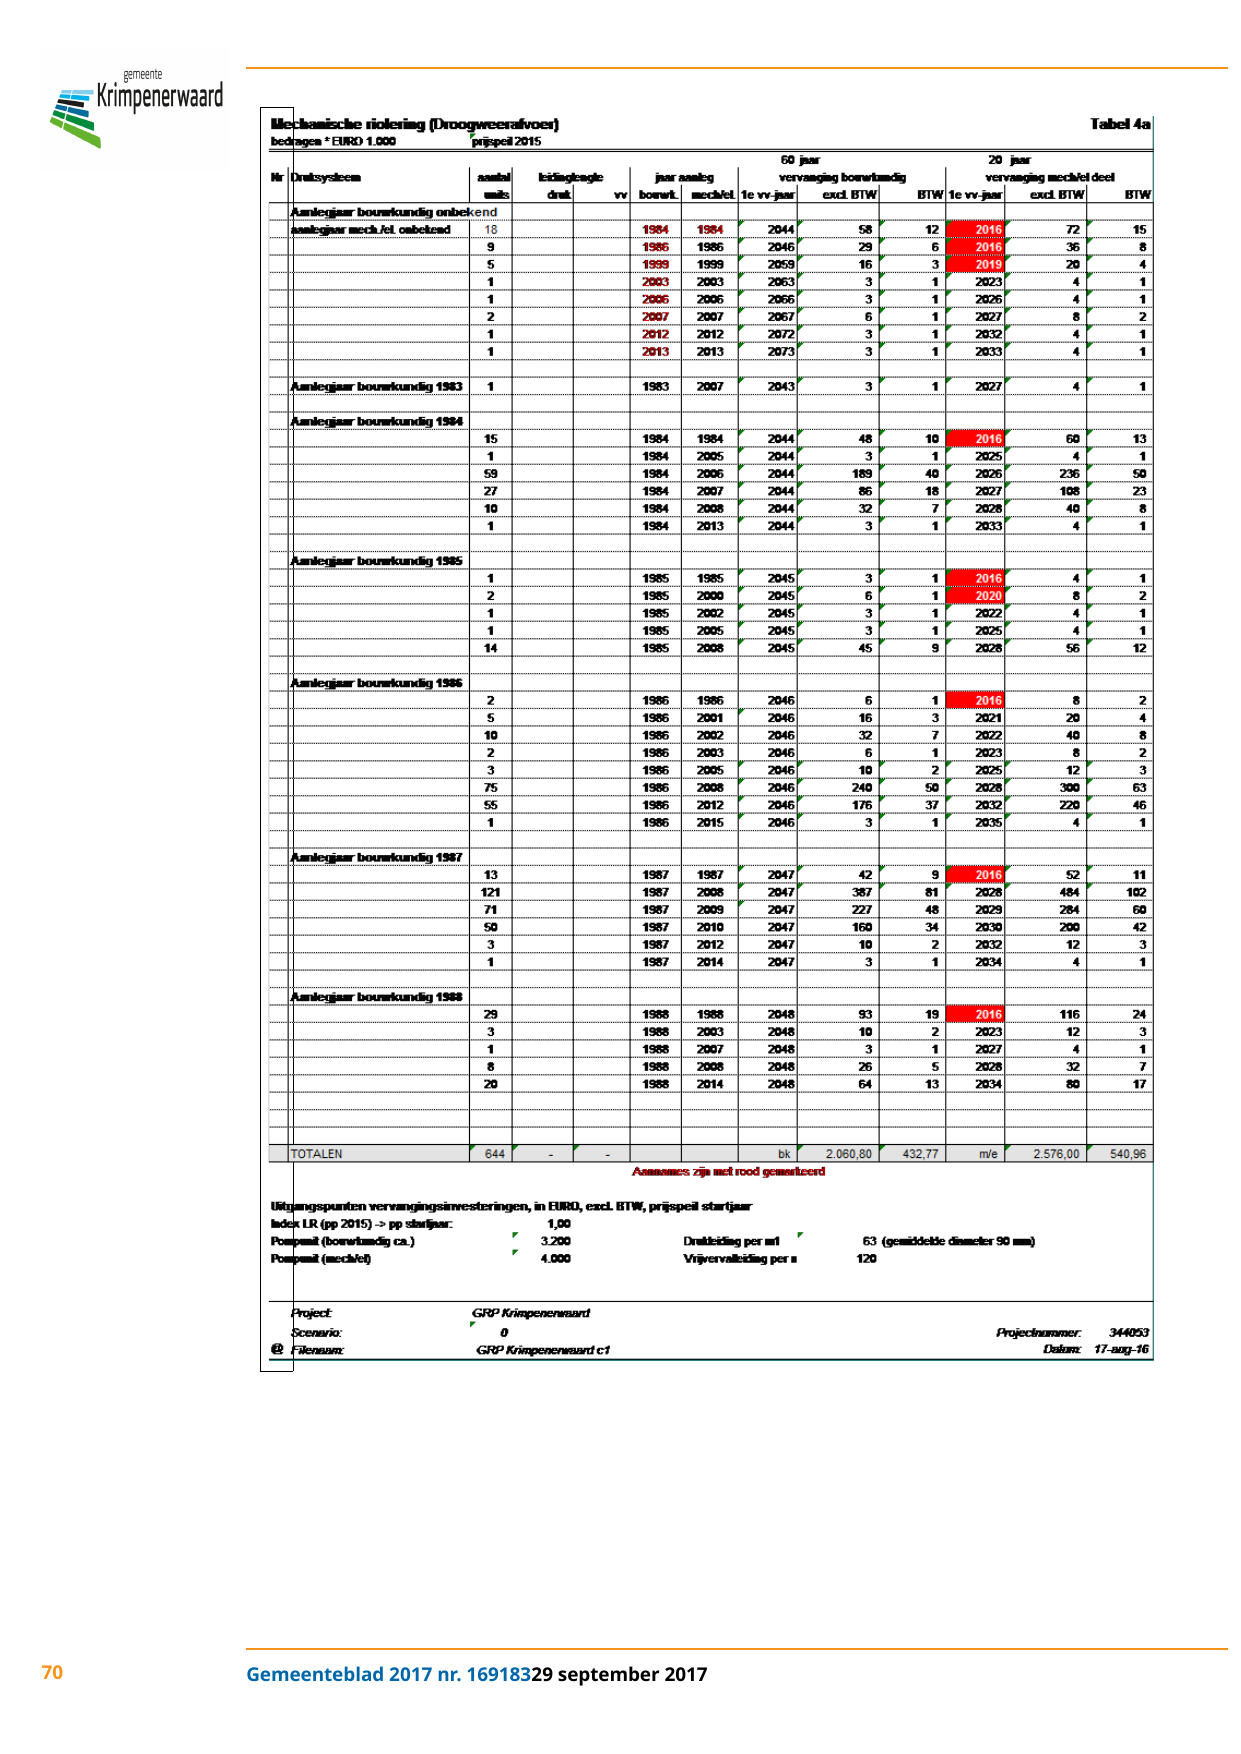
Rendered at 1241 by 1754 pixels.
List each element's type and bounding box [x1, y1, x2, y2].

picture [41, 47, 231, 172]
picture [268, 115, 1155, 1362]
